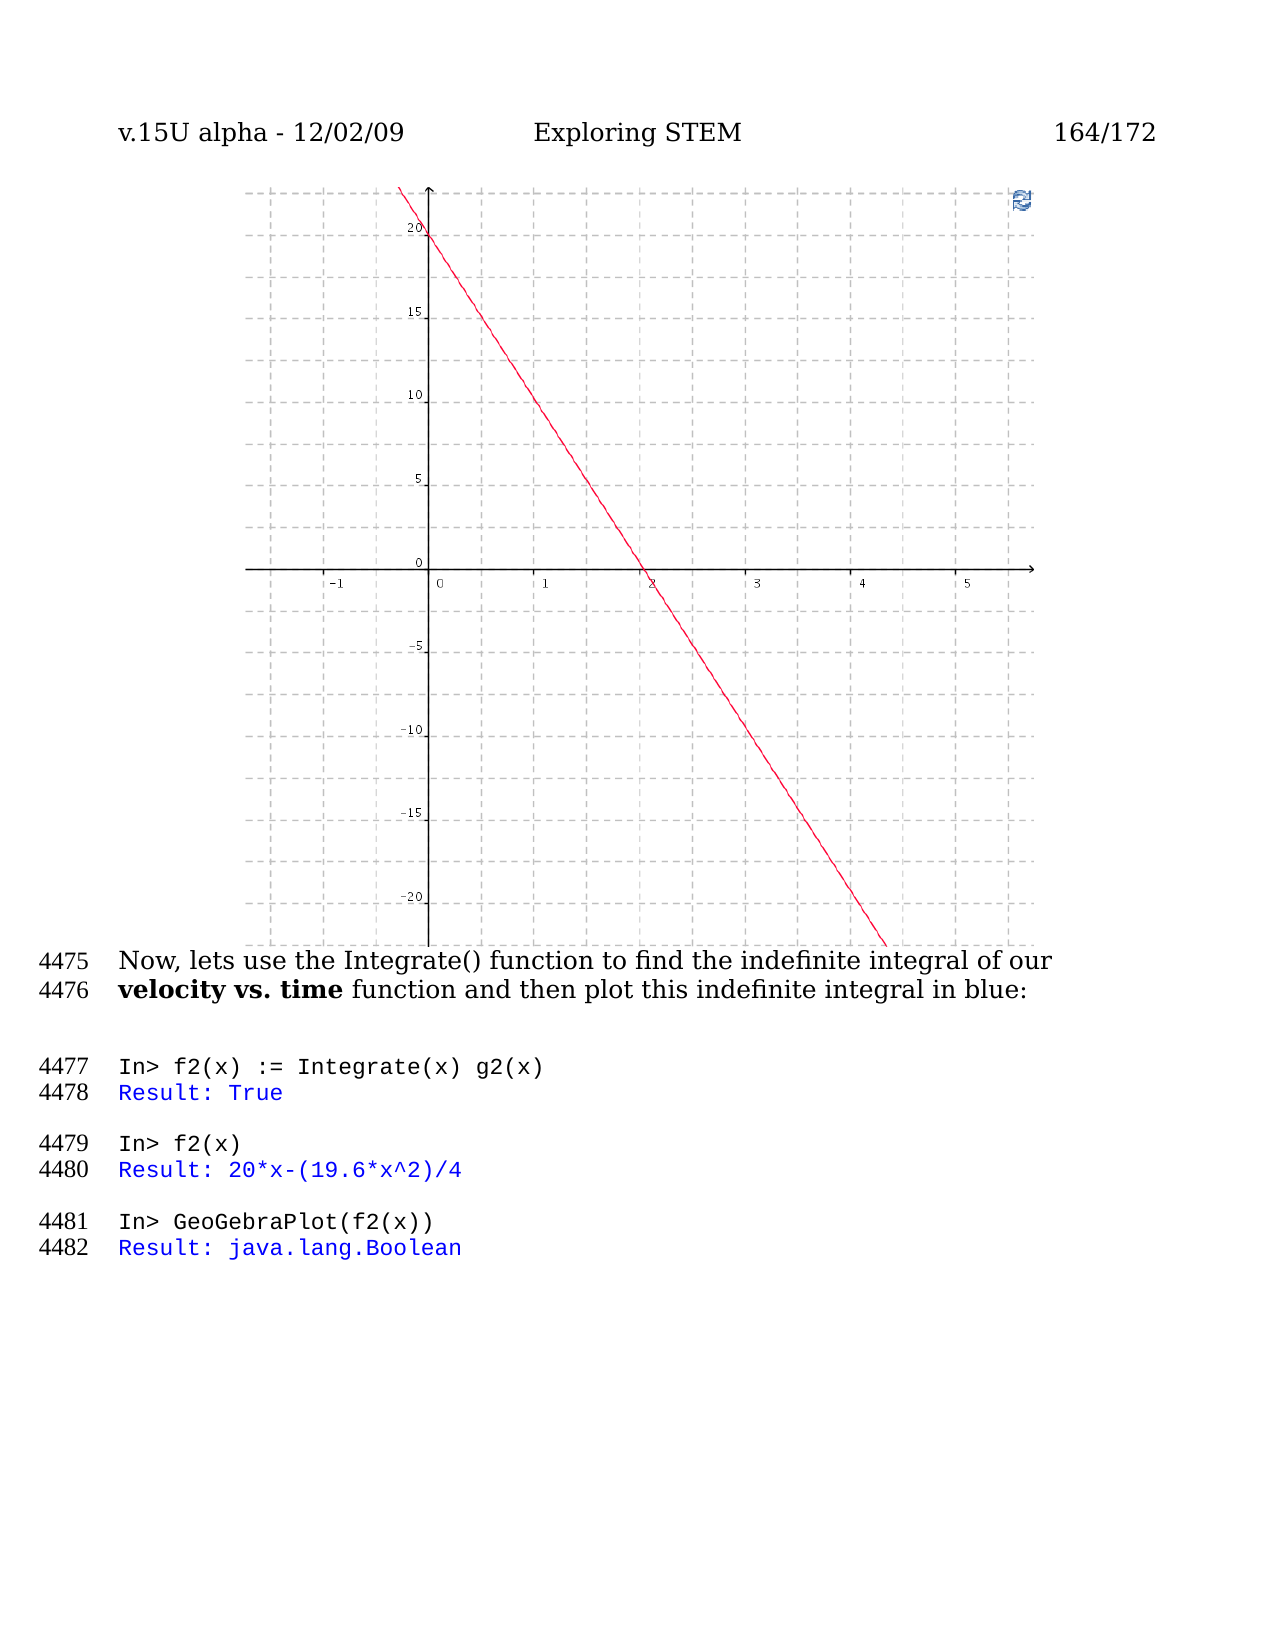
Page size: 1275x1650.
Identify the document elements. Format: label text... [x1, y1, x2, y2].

text Result: 20*x-(19.6*x^2)/4 [118, 1159, 1157, 1185]
text In> f2(x) [118, 1133, 1157, 1159]
text In> GeoGebraPlot(f2(x)) [118, 1211, 1157, 1237]
text Result: java.lang.Boolean [118, 1237, 1157, 1262]
text Now, lets use the Integrate() function to find the indefinite integral of our velocity vs. time function and then plot this indefinite integral in blue: [118, 882, 1157, 1005]
text Result: True [118, 1081, 1157, 1107]
picture [245, 187, 1034, 947]
text In> f2(x) := Integrate(x) g2(x) [118, 1055, 1157, 1081]
